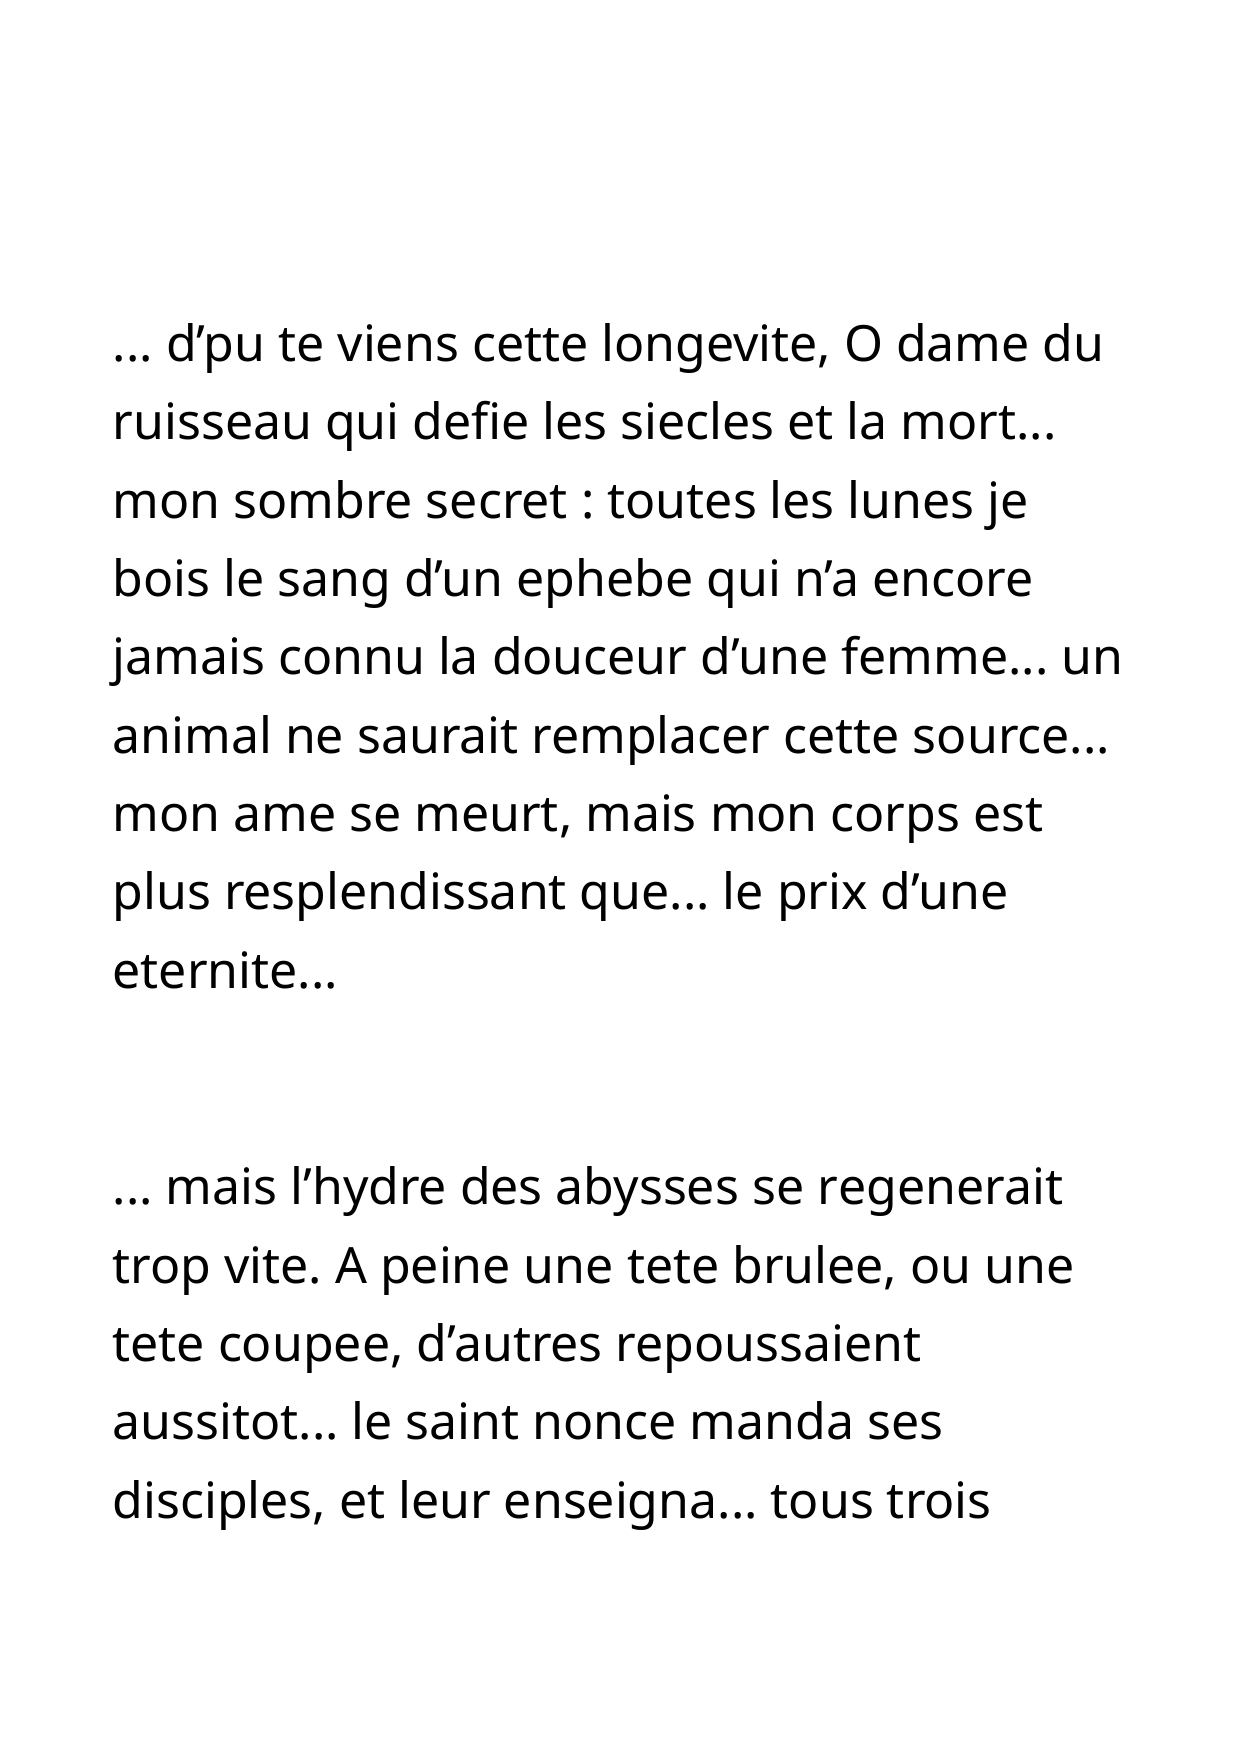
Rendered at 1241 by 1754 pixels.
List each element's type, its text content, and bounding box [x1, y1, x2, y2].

text ... mais l’hydre des abysses se regenerait trop vite. A peine une tete brulee, ou une tete coupee, d’autres repoussaient aussitot... le saint nonce manda ses disciples, et leur enseigna... tous trois [112, 1151, 1128, 1533]
text ... d’pu te viens cette longevite, O dame du ruisseau qui defie les siecles et la mort... mon sombre secret : toutes les lunes je bois le sang d’un ephebe qui n’a encore jamais connu la douceur d’une femme... un animal ne saurait remplacer cette source... mon ame se meurt, mais mon corps est plus resplendissant que... le prix d’une eternite... [112, 308, 1128, 1003]
